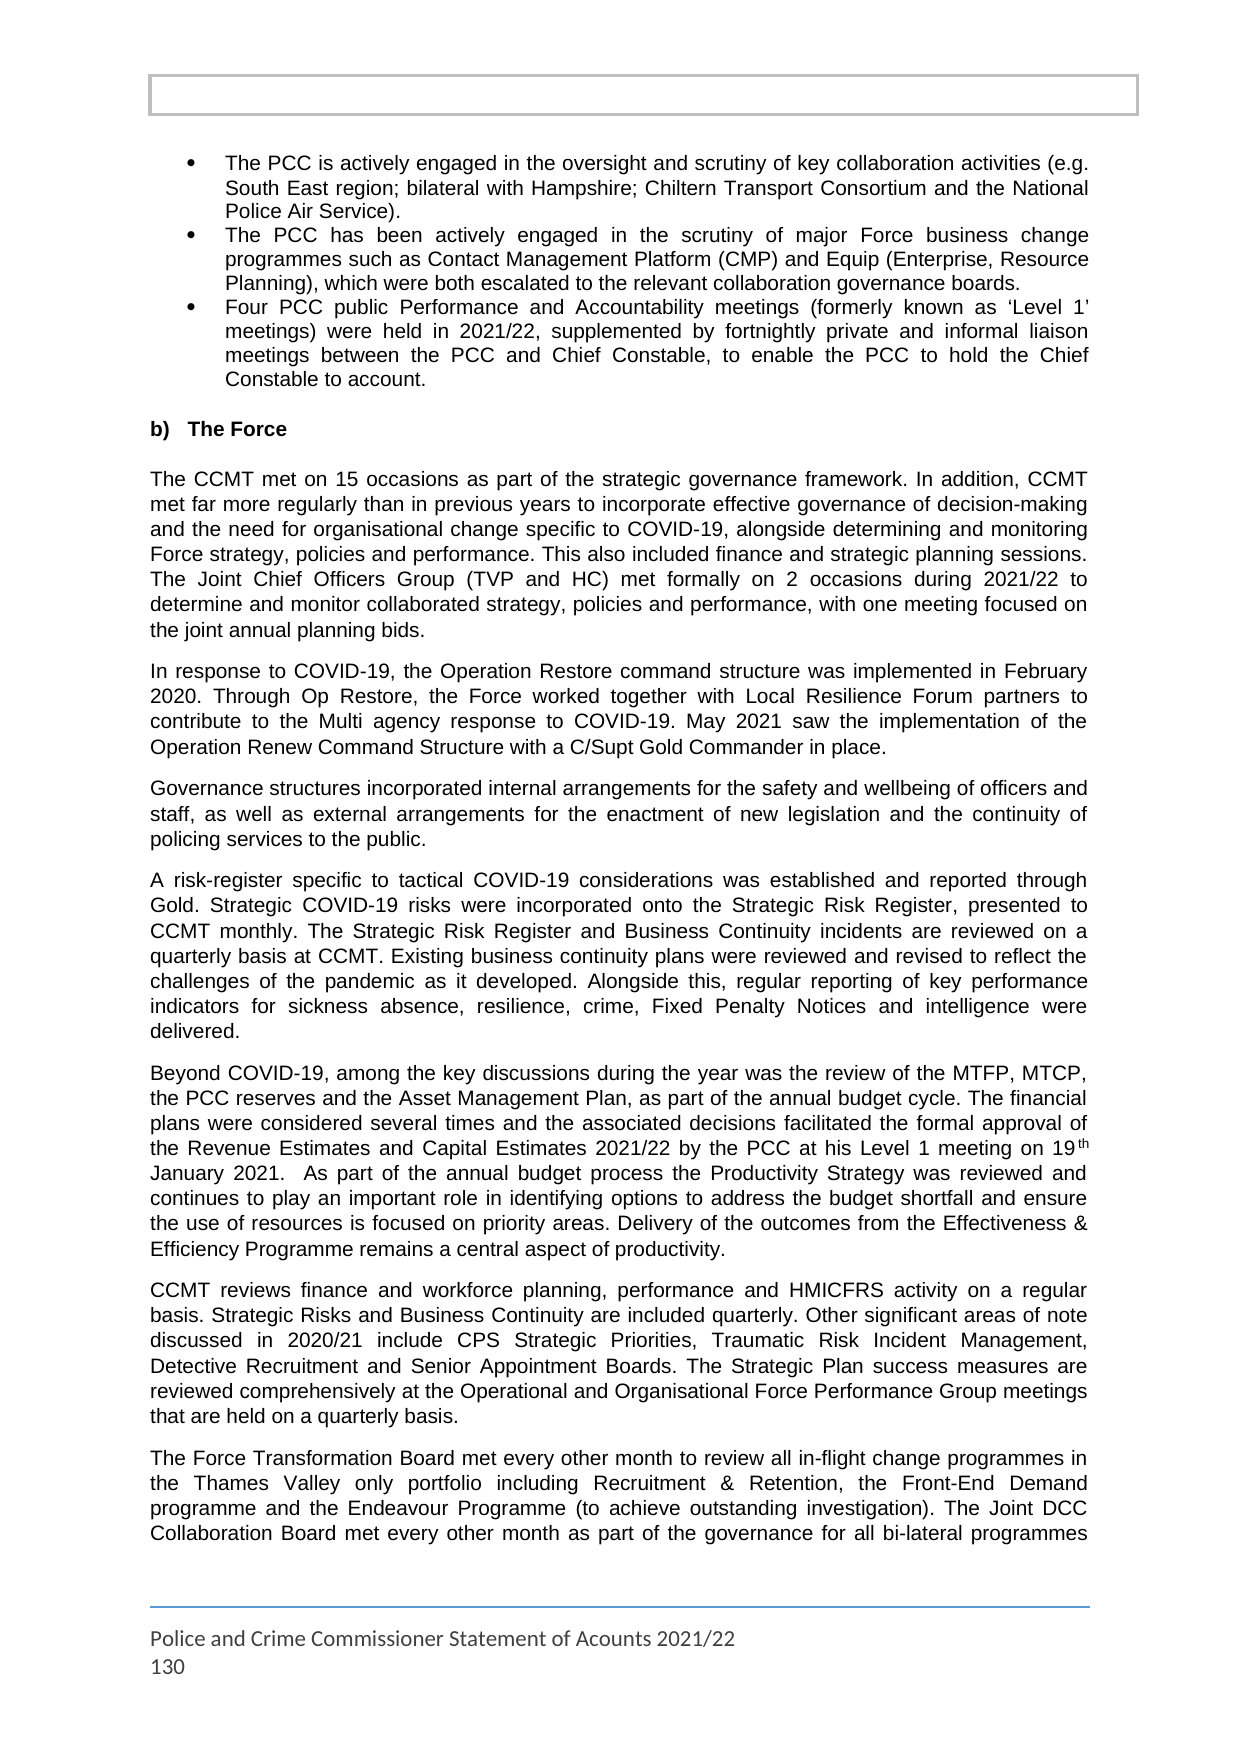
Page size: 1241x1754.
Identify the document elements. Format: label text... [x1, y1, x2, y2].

list The PCC is actively engaged in the oversight and scrutiny of key collaboration activities (e.g. South East region; bilateral with Hampshire; Chiltern Transport Consortium and the National Police Air Service). [187, 151, 1090, 223]
text The Force Transformation Board met every other month to review all in-flight change programmes in the Thames Valley only portfolio including Recruitment & Retention, the Front-End Demand programme and the Endeavour Programme (to achieve outstanding investigation). The Joint DCC Collaboration Board met every other month as part of the governance for all bi-lateral programmes [150, 1445, 1089, 1545]
list The Force [150, 417, 1090, 441]
text The CCMT met on 15 occasions as part of the strategic governance framework. In addition, CCMT met far more regularly than in previous years to incorporate effective governance of decision-making and the need for organisational change specific to COVID-19, alongside determining and monitoring Force strategy, policies and performance. This also included finance and strategic planning sessions. The Joint Chief Officers Group (TVP and HC) met formally on 2 occasions during 2021/22 to determine and monitor collaborated strategy, policies and performance, with one meeting focused on the joint annual planning bids. [150, 466, 1089, 642]
text In response to COVID-19, the Operation Restore command structure was implemented in February 2020. Through Op Restore, the Force worked together with Local Resilience Forum partners to contribute to the Multi agency response to COVID-19. May 2021 saw the implementation of the Operation Renew Command Structure with a C/Supt Gold Commander in place. [150, 659, 1089, 759]
list Four PCC public Performance and Accountability meetings (formerly known as ‘Level 1’ meetings) were held in 2021/22, supplemented by fortnightly private and informal liaison meetings between the PCC and Chief Constable, to enable the PCC to hold the Chief Constable to account. [187, 295, 1090, 391]
text Beyond COVID-19, among the key discussions during the year was the review of the MTFP, MTCP, the PCC reserves and the Asset Management Plan, as part of the annual budget cycle. The financial plans were considered several times and the associated decisions facilitated the formal approval of the Revenue Estimates and Capital Estimates 2021/22 by the PCC at his Level 1 meeting on 19th January 2021. As part of the annual budget process the Productivity Strategy was reviewed and continues to play an important role in identifying options to address the budget shortfall and ensure the use of resources is focused on priority areas. Delivery of the outcomes from the Effectiveness & Efficiency Programme remains a central aspect of productivity. [150, 1060, 1089, 1261]
text A risk-register specific to tactical COVID-19 considerations was established and reported through Gold. Strategic COVID-19 risks were incorporated onto the Strategic Risk Register, presented to CCMT monthly. The Strategic Risk Register and Business Continuity incidents are reviewed on a quarterly basis at CCMT. Existing business continuity plans were reviewed and revised to reflect the challenges of the pandemic as it developed. Alongside this, regular reporting of key performance indicators for sickness absence, resilience, crime, Fixed Penalty Notices and intelligence were delivered. [150, 868, 1089, 1043]
text Governance structures incorporated internal arrangements for the safety and wellbeing of officers and staff, as well as external arrangements for the enactment of new legislation and the continuity of policing services to the public. [150, 776, 1089, 851]
text CCMT reviews finance and workforce planning, performance and HMICFRS activity on a regular basis. Strategic Risks and Business Continuity are included quarterly. Other significant areas of note discussed in 2020/21 include CPS Strategic Priorities, Traumatic Risk Incident Management, Detective Recruitment and Senior Appointment Boards. The Strategic Plan success measures are reviewed comprehensively at the Operational and Organisational Force Performance Group meetings that are held on a quarterly basis. [150, 1278, 1089, 1428]
list The PCC has been actively engaged in the scrutiny of major Force business change programmes such as Contact Management Platform (CMP) and Equip (Enterprise, Resource Planning), which were both escalated to the relevant collaboration governance boards. [187, 223, 1090, 295]
